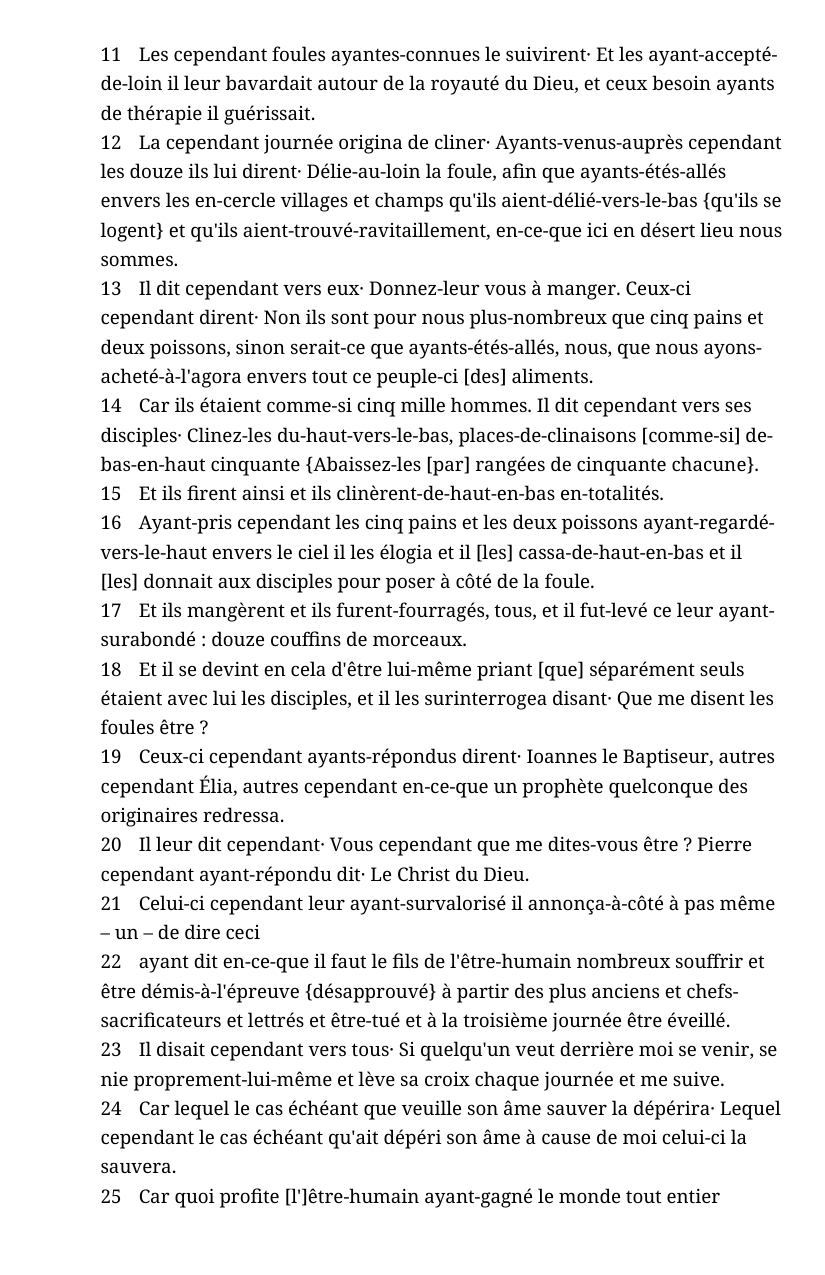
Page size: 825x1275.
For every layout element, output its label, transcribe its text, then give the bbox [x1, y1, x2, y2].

text 11 Les cependant foules ayantes-connues le suivirent· Et les ayant-accepté-de-loin il leur bavardait autour de la royauté du Dieu, et ceux besoin ayants de thérapie il guérissait. 12 La cependant journée origina de cliner· Ayants-venus-auprès cependant les douze ils lui dirent· Délie-au-loin la foule, afin que ayants-étés-allés envers les en-cercle villages et champs qu'ils aient-délié-vers-le-bas {qu'ils se logent} et qu'ils aient-trouvé-ravitaillement, en-ce-que ici en désert lieu nous sommes. 13 Il dit cependant vers eux· Donnez-leur vous à manger. Ceux-ci cependant dirent· Non ils sont pour nous plus-nombreux que cinq pains et deux poissons, sinon serait-ce que ayants-étés-allés, nous, que nous ayons-acheté-à-l'agora envers tout ce peuple-ci [des] aliments. 14 Car ils étaient comme-si cinq mille hommes. Il dit cependant vers ses disciples· Clinez-les du-haut-vers-le-bas, places-de-clinaisons [comme-si] de-bas-en-haut cinquante {Abaissez-les [par] rangées de cinquante chacune}. 15 Et ils firent ainsi et ils clinèrent-de-haut-en-bas en-totalités. 16 Ayant-pris cependant les cinq pains et les deux poissons ayant-regardé-vers-le-haut envers le ciel il les élogia et il [les] cassa-de-haut-en-bas et il [les] donnait aux disciples pour poser à côté de la foule. 17 Et ils mangèrent et ils furent-fourragés, tous, et il fut-levé ce leur ayant-surabondé : douze couffins de morceaux. 18 Et il se devint en cela d'être lui-même priant [que] séparément seuls étaient avec lui les disciples, et il les surinterrogea disant· Que me disent les foules être ? 19 Ceux-ci cependant ayants-répondus dirent· Ioannes le Baptiseur, autres cependant Élia, autres cependant en-ce-que un prophète quelconque des originaires redressa. 20 Il leur dit cependant· Vous cependant que me dites-vous être ? Pierre cependant ayant-répondu dit· Le Christ du Dieu. 21 Celui-ci cependant leur ayant-survalorisé il annonça-à-côté à pas même – un – de dire ceci 22 ayant dit en-ce-que il faut le fils de l'être-humain nombreux souffrir et être démis-à-l'épreuve {désapprouvé} à partir des plus anciens et chefs-sacrificateurs et lettrés et être-tué et à la troisième journée être éveillé. 23 Il disait cependant vers tous· Si quelqu'un veut derrière moi se venir, se nie proprement-lui-même et lève sa croix chaque journée et me suive. 24 Car lequel le cas échéant que veuille son âme sauver la dépérira· Lequel cependant le cas échéant qu'ait dépéri son âme à cause de moi celui-ci la sauvera. 25 Car quoi profite [l']être-humain ayant-gagné le monde tout entier [100, 41, 784, 1208]
